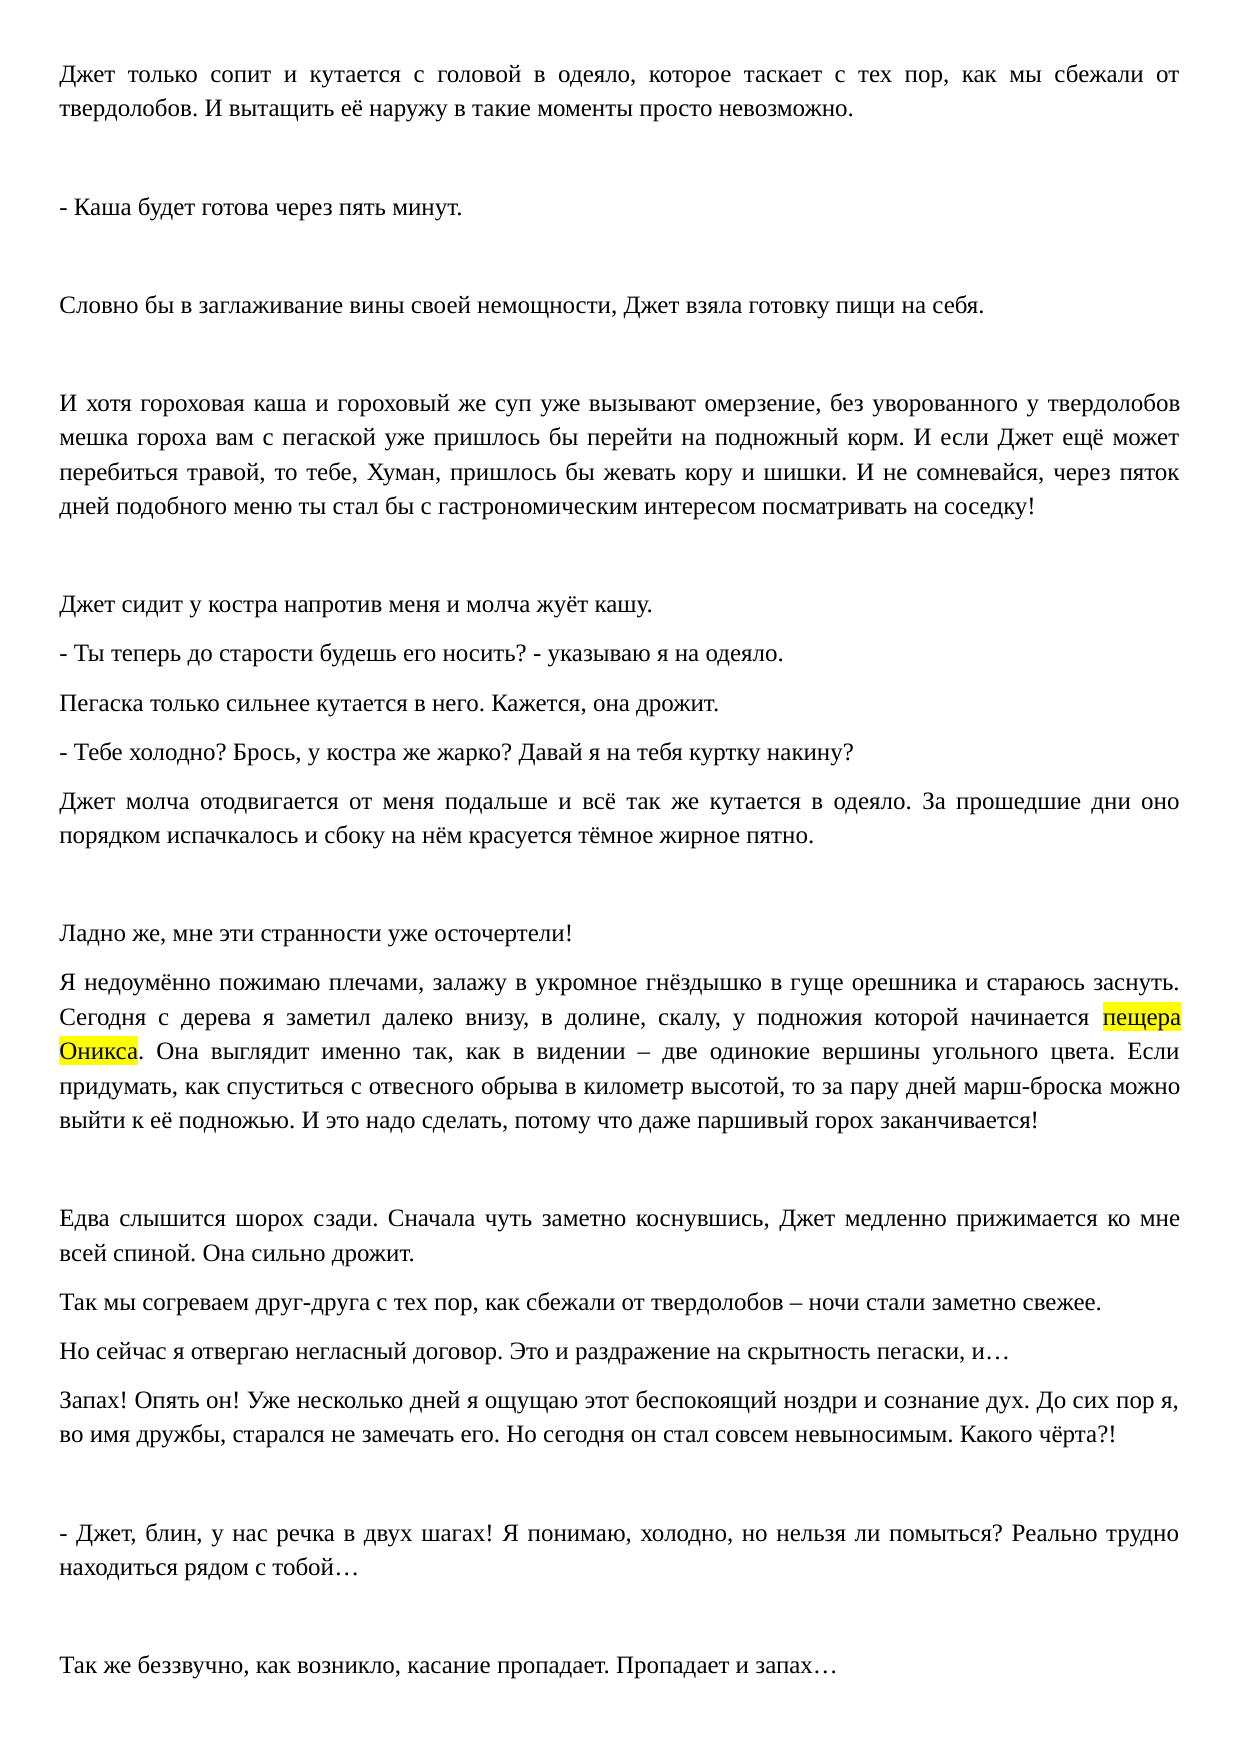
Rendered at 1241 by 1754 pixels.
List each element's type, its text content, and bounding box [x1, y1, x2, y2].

text Так мы согреваем друг-друга с тех пор, как сбежали от твердолобов – ночи стали заметно свежее. [59, 1287, 1181, 1316]
text - Каша будет готова через пять минут. [59, 192, 1181, 220]
text Запах! Опять он! Уже несколько дней я ощущаю этот беспокоящий ноздри и сознание дух. До сих пор я, во имя дружбы, старался не замечать его. Но сегодня он стал совсем невыносимым. Какого чёрта?! [59, 1385, 1181, 1448]
text Джет молча отодвигается от меня подальше и всё так же кутается в одеяло. За прошедшие дни оно порядком испачкалось и сбоку на нём красуется тёмное жирное пятно. [59, 786, 1181, 849]
text - Ты теперь до старости будешь его носить? - указываю я на одеяло. [59, 638, 1181, 667]
text Но сейчас я отвергаю негласный договор. Это и раздражение на скрытность пегаски, и… [59, 1336, 1181, 1365]
text И хотя гороховая каша и гороховый же суп уже вызывают омерзение, без уворованного у твердолобов мешка гороха вам с пегаской уже пришлось бы перейти на подножный корм. И если Джет ещё может перебиться травой, то тебе, Хуман, пришлось бы жевать кору и шишки. И не сомневайся, через пяток дней подобного меню ты стал бы с гастрономическим интересом посматривать на соседку! [59, 388, 1181, 520]
text Словно бы в заглаживание вины своей немощности, Джет взяла готовку пищи на себя. [59, 290, 1181, 318]
text Джет сидит у костра напротив меня и молча жуёт кашу. [59, 589, 1181, 618]
text Так же беззвучно, как возникло, касание пропадает. Пропадает и запах… [59, 1650, 1181, 1679]
text - Джет, блин, у нас речка в двух шагах! Я понимаю, холодно, но нельзя ли помыться? Реально трудно находиться рядом с тобой… [59, 1518, 1181, 1581]
text Я недоумённо пожимаю плечами, залажу в укромное гнёздышко в гуще орешника и стараюсь заснуть. Сегодня с дерева я заметил далеко внизу, в долине, скалу, у подножия которой начинается пещера Оникса. Она выглядит именно так, как в видении – две одинокие вершины угольного цвета. Если придумать, как спуститься с отвесного обрыва в километр высотой, то за пару дней марш-броска можно выйти к её подножью. И это надо сделать, потому что даже паршивый горох заканчивается! [59, 967, 1181, 1134]
text Джет только сопит и кутается с головой в одеяло, которое таскает с тех пор, как мы сбежали от твердолобов. И вытащить её наружу в такие моменты просто невозможно. [59, 59, 1181, 122]
text Ладно же, мне эти странности уже осточертели! [59, 918, 1181, 947]
text - Тебе холодно? Брось, у костра же жарко? Давай я на тебя куртку накину? [59, 737, 1181, 765]
text Едва слышится шорох сзади. Сначала чуть заметно коснувшись, Джет медленно прижимается ко мне всей спиной. Она сильно дрожит. [59, 1203, 1181, 1267]
text Пегаска только сильнее кутается в него. Кажется, она дрожит. [59, 688, 1181, 716]
